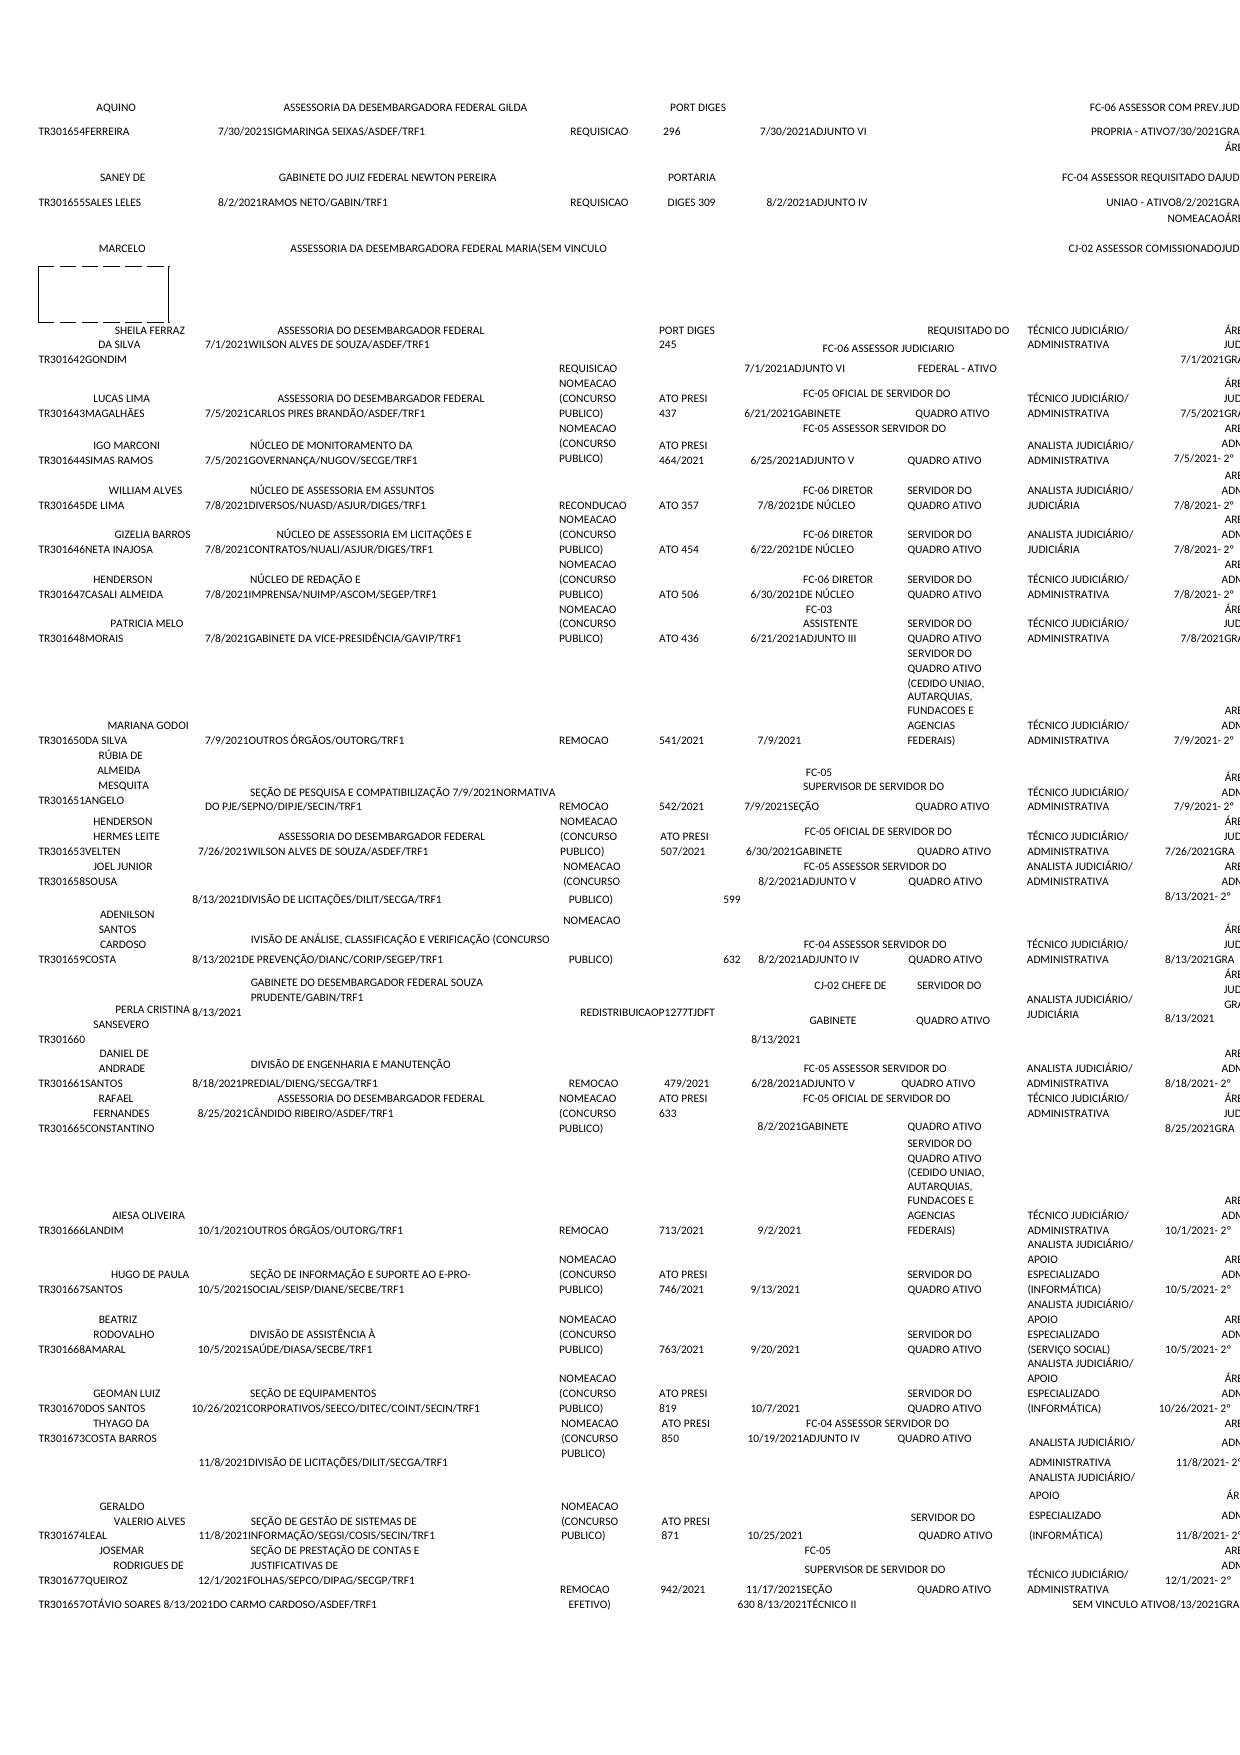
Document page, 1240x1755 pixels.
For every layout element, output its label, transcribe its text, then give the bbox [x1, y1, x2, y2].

table_cell NOMEACAO (CONCURSO PUBLICO) [561, 1470, 661, 1543]
table_header TÉCNICO JUDICIÁRIO/ ADMINISTRATIVA [1027, 815, 1159, 859]
table_cell TÉCNICO JUDICIÁRIO/ ADMINISTRATIVA [1027, 1136, 1159, 1238]
table_cell IGO MARCONI TR301644SIMAS RAMOS [38, 421, 191, 468]
table_cell RECONDUCAO [559, 468, 659, 513]
table_cell NOMEACAO (CONCURSO PUBLICO) [559, 1357, 659, 1416]
table_cell SEÇÃO DE INFORMAÇÃO E SUPORTE AO E-PRO- 10/5/2021SOCIAL/SEISP/DIANE/SECBE/TRF1 [191, 1238, 559, 1297]
table_header RAFAEL FERNANDES TR301665CONSTANTINO [38, 1091, 191, 1136]
text MARCELO ASSESSORIA DA DESEMBARGADORA FEDERAL MARIA(SEM VINCULO CJ-02 ASSESSOR COMISSIONADOJUD [38, 230, 1239, 258]
table_cell FC-05 ASSESSOR SERVIDOR DO [744, 421, 1027, 453]
table_header SERVIDOR DO QUADRO ATIVO (CEDIDO UNIAO, AUTARQUIAS, FUNDACOES E AGENCIAS FEDERAIS) [907, 646, 1027, 748]
table_cell SERVIDOR DO QUADRO ATIVO [907, 513, 1027, 557]
table_cell ATO PRESI 871 [661, 1470, 747, 1543]
table_cell ÁRE JUD 8/13/2021GRA [1159, 908, 1240, 967]
text TR301654FERREIRA 7/30/2021SIGMARINGA SEIXAS/ASDEF/TRF1 REQUISICAO 296 7/30/2021ADJUNTO VI PROPRIA - ATIVO7/30/2021GRA [38, 124, 1239, 138]
table_header FC-05 OFICIAL DE SERVIDOR DO 6/30/2021GABINETE QUADRO ATIVO [746, 815, 1027, 859]
table_header FC-05 ASSESSOR SERVIDOR DO 8/2/2021ADJUNTO V QUADRO ATIVO [745, 859, 1027, 908]
table_cell ARE ADM 7/5/2021- 2º [1159, 421, 1240, 468]
table_cell REMOCAO [559, 1136, 659, 1238]
table_cell FC-03 ASSISTENTE 6/21/2021ADJUNTO III [744, 602, 907, 646]
table_cell REMOCAO [559, 748, 659, 814]
table_header NOMEACAO (CONCURSO 8/13/2021DIVISÃO DE LICITAÇÕES/DILIT/SECGA/TRF1 PUBLICO) [192, 859, 723, 908]
table_cell [907, 748, 1027, 780]
table_cell DIVISÃO DE ASSISTÊNCIA À 10/5/2021SAÚDE/DIASA/SECBE/TRF1 [191, 1297, 559, 1357]
table_cell NOMEACAO (CONCURSO PUBLICO) [559, 377, 659, 421]
table_cell 542/2021 [659, 748, 744, 814]
table_cell ANALISTA JUDICIÁRIO/ APOIO ESPECIALIZADO (INFORMÁTICA) [1027, 1238, 1159, 1297]
table_cell 8/13/2021 REDISTRIBUICAOP1277TJDFT [192, 1005, 745, 1047]
table_cell NÚCLEO DE ASSESSORIA EM ASSUNTOS 7/8/2021DIVERSOS/NUASD/ASJUR/DIGES/TRF1 [191, 468, 559, 513]
table_header ARE ADM 12/1/2021- 2º [1159, 1544, 1240, 1597]
table_cell [723, 967, 745, 1005]
table_header ÁRE JUD 7/1/2021GRA [1159, 323, 1240, 377]
text TR301655SALES LELES 8/2/2021RAMOS NETO/GABIN/TRF1 REQUISICAO DIGES 309 8/2/2021ADJUNTO IV UNIAO - ATIVO8/2/2021GRA [38, 195, 1239, 209]
table_header JOEL JUNIOR TR301658SOUSA [38, 859, 192, 908]
table_cell NOMEACAO (CONCURSO PUBLICO) [559, 1238, 659, 1297]
table_cell 7/8/2021GABINETE DA VICE-PRESIDÊNCIA/GAVIP/TRF1 [191, 602, 559, 646]
table_cell 9/20/2021 [744, 1297, 907, 1357]
table_header 11/8/2021DIVISÃO DE LICITAÇÕES/DILIT/SECGA/TRF1 [192, 1416, 561, 1470]
table_cell GIZELIA BARROS TR301646NETA INAJOSA [38, 513, 191, 557]
table_header TÉCNICO JUDICIÁRIO/ ADMINISTRATIVA [1027, 1091, 1159, 1136]
table_header [39, 266, 168, 322]
table_header HENDERSON HERMES LEITE TR301653VELTEN [38, 815, 192, 859]
text TR301657OTÁVIO SOARES 8/13/2021DO CARMO CARDOSO/ASDEF/TRF1 EFETIVO) 630 8/13/2021TÉCNICO II SEM VINCULO ATIVO8/13/2021GRA [38, 1597, 1239, 1611]
table_cell 9/13/2021 [744, 1238, 907, 1297]
table_cell NÚCLEO DE ASSESSORIA EM LICITAÇÕES E 7/8/2021CONTRATOS/NUALI/ASJUR/DIGES/TRF1 [191, 513, 559, 557]
table_cell 10/1/2021OUTROS ÓRGÃOS/OUTORG/TRF1 [191, 1136, 559, 1238]
table_cell ÁRE JUD 7/8/2021GRA [1159, 602, 1240, 646]
table_cell NÚCLEO DE REDAÇÃO E 7/8/2021IMPRENSA/NUIMP/ASCOM/SEGEP/TRF1 [191, 557, 559, 602]
table_cell SEÇÃO DE PESQUISA E COMPATIBILIZAÇÃO 7/9/2021NORMATIVA DO PJE/SEPNO/DIPJE/SECIN/TRF1 [191, 748, 559, 814]
table_header REQUISICAO [559, 323, 659, 377]
table_header ARE ANALISTA JUDICIÁRIO/ ADM ADMINISTRATIVA 11/8/2021- 2º [1029, 1416, 1240, 1470]
table_cell SERVIDOR DO QUADRO ATIVO [907, 468, 1027, 513]
table_cell ANALISTA JUDICIÁRIO/ JUDICIÁRIA [1027, 468, 1159, 513]
table_cell TÉCNICO JUDICIÁRIO/ ADMINISTRATIVA [1027, 557, 1159, 602]
table_cell FC-06 DIRETOR 6/30/2021DE NÚCLEO [744, 557, 907, 602]
table_header TÉCNICO JUDICIÁRIO/ ADMINISTRATIVA [1027, 1544, 1159, 1597]
table_header THYAGO DA TR301673COSTA BARROS [38, 1416, 192, 1470]
subtitle ÁRE [1030, 140, 1240, 154]
table_cell TÉCNICO JUDICIÁRIO/ ADMINISTRATIVA [1027, 602, 1159, 646]
table_cell ÁRE ADM 7/9/2021- 2º [1159, 748, 1240, 814]
table_cell LUCAS LIMA TR301643MAGALHÃES [38, 377, 191, 421]
table_cell ARE ADM 7/8/2021- 2º [1159, 513, 1240, 557]
table_header 7/9/2021OUTROS ÓRGÃOS/OUTORG/TRF1 [191, 646, 559, 748]
table_cell TÉCNICO JUDICIÁRIO/ ADMINISTRATIVA [1027, 748, 1159, 814]
table_cell ADENILSON SANTOS CARDOSO TR301659COSTA [38, 908, 192, 967]
table_header ASSESSORIA DO DESEMBARGADOR FEDERAL 8/25/2021CÂNDIDO RIBEIRO/ASDEF/TRF1 [191, 1091, 559, 1136]
table_header ASSESSORIA DO DESEMBARGADOR FEDERAL 7/26/2021WILSON ALVES DE SOUZA/ASDEF/TRF1 [192, 815, 560, 859]
table_cell FC-06 DIRETOR 7/8/2021DE NÚCLEO [744, 468, 907, 513]
table_cell 8/2/2021GABINETE [744, 1120, 907, 1136]
table_cell 6/25/2021ADJUNTO V [744, 453, 907, 468]
table_cell NOMEACAO IVISÃO DE ANÁLISE, CLASSIFICAÇÃO E VERIFICAÇÃO (CONCURSO 8/13/2021DE PREVENÇÃO/DIANC/CORIP/SEGEP/TRF1 PUBLICO) [192, 908, 723, 967]
table_cell ANALISTA JUDICIÁRIO/ APOIO ESPECIALIZADO (INFORMÁTICA) [1027, 1357, 1159, 1416]
table_cell HUGO DE PAULA TR301667SANTOS [38, 1238, 191, 1297]
table_cell WILLIAM ALVES TR301645DE LIMA [38, 468, 191, 513]
table_header 541/2021 [659, 646, 744, 748]
table_cell NOMEACAO (CONCURSO PUBLICO) [559, 602, 659, 646]
table_header TÉCNICO JUDICIÁRIO/ ADMINISTRATIVA [1027, 646, 1159, 748]
table_cell AIESA OLIVEIRA TR301666LANDIM [38, 1136, 191, 1238]
table_cell ARE ADM 8/18/2021- 2º [1159, 1047, 1240, 1091]
table_header 599 [723, 859, 745, 908]
table_header ARE ADM 7/9/2021- 2º [1159, 646, 1240, 748]
text AQUINO ASSESSORIA DA DESEMBARGADORA FEDERAL GILDA PORT DIGES FC-06 ASSESSOR COM PREV.JUD [38, 89, 1239, 117]
table_header ÁRE JUD 7/26/2021GRA [1159, 815, 1240, 859]
subtitle NOMEACAOÁRE [40, 211, 1240, 225]
table_cell ARE ADM 10/5/2021- 2º [1159, 1297, 1240, 1357]
table_cell FC-05 OFICIAL DE SERVIDOR DO 6/21/2021GABINETE QUADRO ATIVO [744, 377, 1027, 421]
table_cell NOMEACAO (CONCURSO PUBLICO) [559, 1297, 659, 1357]
table_cell ATO 436 [659, 602, 744, 646]
table_cell ANALISTA JUDICIÁRIO/ JUDICIÁRIA [1027, 513, 1159, 557]
table_header MARIANA GODOI TR301650DA SILVA [38, 646, 191, 748]
table_cell SERVIDOR DO QUADRO ATIVO [907, 1297, 1027, 1357]
table_cell SUPERVISOR DE SERVIDOR DO 7/9/2021SEÇÃO QUADRO ATIVO [744, 780, 1027, 814]
table_cell 9/2/2021 [744, 1136, 907, 1238]
table_header REMOCAO [559, 646, 659, 748]
table_cell ATO 357 [659, 468, 744, 513]
table_cell NOMEACAO (CONCURSO PUBLICO) [559, 557, 659, 602]
text SANEY DE GABINETE DO JUIZ FEDERAL NEWTON PEREIRA PORTARIA FC-04 ASSESSOR REQUISITADO DAJUD [38, 159, 1239, 187]
table_header 7/9/2021 [744, 646, 907, 748]
table_cell ATO 454 [659, 513, 744, 557]
table_header TÉCNICO JUDICIÁRIO/ ADMINISTRATIVA [1027, 323, 1159, 377]
table_cell ANALISTA JUDICIÁRIO/ JUDICIÁRIA [1027, 967, 1158, 1047]
table_cell FC-05 ASSESSOR SERVIDOR DO 6/28/2021ADJUNTO V QUADRO ATIVO [745, 1047, 1027, 1091]
table_header ASSESSORIA DO DESEMBARGADOR FEDERAL 7/1/2021WILSON ALVES DE SOUZA/ASDEF/TRF1 [191, 323, 559, 377]
table_header NOMEACAO (CONCURSO PUBLICO) [560, 815, 660, 859]
table_cell FC-04 ASSESSOR SERVIDOR DO 8/2/2021ADJUNTO IV QUADRO ATIVO [745, 908, 1027, 967]
table_cell ANALISTA JUDICIÁRIO/ ADMINISTRATIVA [1027, 421, 1159, 468]
table_header NOMEACAO (CONCURSO PUBLICO) [561, 1416, 661, 1470]
table_header SEÇÃO DE PRESTAÇÃO DE CONTAS E JUSTIFICATIVAS DE 12/1/2021FOLHAS/SEPCO/DIPAG/SECGP/TRF1 [192, 1544, 560, 1597]
table_cell FC-06 DIRETOR 6/22/2021DE NÚCLEO [744, 513, 907, 557]
table_cell DIVISÃO DE ENGENHARIA E MANUTENÇÃO 8/18/2021PREDIAL/DIENG/SECGA/TRF1 REMOCAO 479/2021 [192, 1047, 745, 1091]
table_cell SERVIDOR DO QUADRO ATIVO [907, 1357, 1027, 1416]
table_header ÁRE JUD 8/25/2021GRA [1159, 1091, 1240, 1136]
table_cell PATRICIA MELO TR301648MORAIS [38, 602, 191, 646]
table_cell TÉCNICO JUDICIÁRIO/ ADMINISTRATIVA [1027, 377, 1159, 421]
table_cell DANIEL DE ANDRADE TR301661SANTOS [38, 1047, 192, 1091]
table_cell ATO 506 [659, 557, 744, 602]
table_cell PERLA CRISTINA SANSEVERO TR301660 [38, 967, 192, 1047]
table_cell RÚBIA DE ALMEIDA MESQUITA TR301651ANGELO [38, 748, 191, 814]
table_cell SERVIDOR DO QUADRO ATIVO [907, 1238, 1027, 1297]
table_cell ARE ADM 7/8/2021- 2º [1159, 468, 1240, 513]
table_cell ATO PRESI 819 [659, 1357, 744, 1416]
table_cell 713/2021 [659, 1136, 744, 1238]
table_header REMOCAO [560, 1544, 660, 1597]
table_cell ARE ADM 10/5/2021- 2º [1159, 1238, 1240, 1297]
table_cell 10/7/2021 [744, 1357, 907, 1416]
table_header ANALISTA JUDICIÁRIO/ ADMINISTRATIVA [1027, 859, 1158, 908]
table_header ARE ADM 8/13/2021- 2º [1159, 859, 1240, 908]
table_cell GEOMAN LUIZ TR301670DOS SANTOS [38, 1357, 191, 1416]
table_cell SERVIDOR DO QUADRO ATIVO (CEDIDO UNIAO, AUTARQUIAS, FUNDACOES E AGENCIAS FEDERAIS) [907, 1136, 1027, 1238]
table_cell NÚCLEO DE MONITORAMENTO DA 7/5/2021GOVERNANÇA/NUGOV/SECGE/TRF1 [191, 421, 559, 468]
table_cell NOMEACAO (CONCURSO PUBLICO) [559, 513, 659, 557]
table_header FC-05 OFICIAL DE SERVIDOR DO [744, 1091, 1027, 1119]
table_header ATO PRESI 633 [659, 1091, 744, 1136]
table_cell HENDERSON TR301647CASALI ALMEIDA [38, 557, 191, 602]
table_header ATO PRESI 507/2021 [660, 815, 746, 859]
table_cell SERVIDOR DO QUADRO ATIVO [907, 602, 1027, 646]
table_cell ANALISTA JUDICIÁRIO/ APOIO ESPECIALIZADO (SERVIÇO SOCIAL) [1027, 1297, 1159, 1357]
table_cell ATO PRESI 746/2021 [659, 1238, 744, 1297]
table_cell BEATRIZ RODOVALHO TR301668AMARAL [38, 1297, 191, 1357]
table_cell ASSESSORIA DO DESEMBARGADOR FEDERAL 7/5/2021CARLOS PIRES BRANDÃO/ASDEF/TRF1 [191, 377, 559, 421]
table_cell ARE ADM 7/8/2021- 2º [1159, 557, 1240, 602]
table_header 942/2021 [660, 1544, 746, 1597]
table_cell CJ-02 CHEFE DE SERVIDOR DO GABINETE QUADRO ATIVO 8/13/2021 [745, 967, 1027, 1047]
table_cell SERVIDOR DO QUADRO ATIVO [907, 557, 1027, 602]
table_cell SERVIDOR DO 10/25/2021 QUADRO ATIVO [747, 1470, 1029, 1543]
table_cell ÁRE ADM 10/26/2021- 2º [1159, 1357, 1240, 1416]
table_header ATO PRESI 850 [661, 1416, 747, 1470]
table_header NOMEACAO (CONCURSO PUBLICO) [559, 1091, 659, 1136]
table_header PORT DIGES 245 [659, 323, 744, 377]
table_cell TÉCNICO JUDICIÁRIO/ ADMINISTRATIVA [1027, 908, 1158, 967]
table_header FC-04 ASSESSOR SERVIDOR DO 10/19/2021ADJUNTO IV QUADRO ATIVO [747, 1416, 1029, 1470]
table_cell GABINETE DO DESEMBARGADOR FEDERAL SOUZA PRUDENTE/GABIN/TRF1 [192, 967, 723, 1005]
table_cell FC-05 [744, 748, 907, 780]
table_cell 632 [723, 908, 745, 967]
table_cell ATO PRESI 464/2021 [659, 421, 744, 468]
table_cell QUADRO ATIVO [907, 453, 1027, 468]
table_cell ANALISTA JUDICIÁRIO/ APOIO ÁRE ESPECIALIZADO ADM (INFORMÁTICA) 11/8/2021- 2º [1029, 1470, 1240, 1543]
table_cell ANALISTA JUDICIÁRIO/ ADMINISTRATIVA [1027, 1047, 1158, 1091]
table_header FC-05 SUPERVISOR DE SERVIDOR DO 11/17/2021SEÇÃO QUADRO ATIVO [746, 1544, 1027, 1597]
table_cell NOMEACAO (CONCURSO PUBLICO) [559, 421, 659, 468]
table_cell GERALDO VALERIO ALVES TR301674LEAL [38, 1470, 192, 1543]
table_cell 763/2021 [659, 1297, 744, 1357]
table_cell QUADRO ATIVO [907, 1120, 1027, 1136]
table_cell ATO PRESI 437 [659, 377, 744, 421]
table_header SHEILA FERRAZ DA SILVA TR301642GONDIM [38, 323, 191, 377]
table_cell ARE ADM 10/1/2021- 2º [1159, 1136, 1240, 1238]
table_cell SEÇÃO DE GESTÃO DE SISTEMAS DE 11/8/2021INFORMAÇÃO/SEGSI/COSIS/SECIN/TRF1 [192, 1470, 561, 1543]
table_cell ÁRE JUD 7/5/2021GRA [1159, 377, 1240, 421]
table_cell SEÇÃO DE EQUIPAMENTOS 10/26/2021CORPORATIVOS/SEECO/DITEC/COINT/SECIN/TRF1 [191, 1357, 559, 1416]
table_header JOSEMAR RODRIGUES DE TR301677QUEIROZ [38, 1544, 192, 1597]
table_cell ÁRE JUD GRA 8/13/2021 [1159, 967, 1240, 1047]
table_header REQUISITADO DO FC-06 ASSESSOR JUDICIARIO 7/1/2021ADJUNTO VI FEDERAL - ATIVO [744, 323, 1027, 377]
